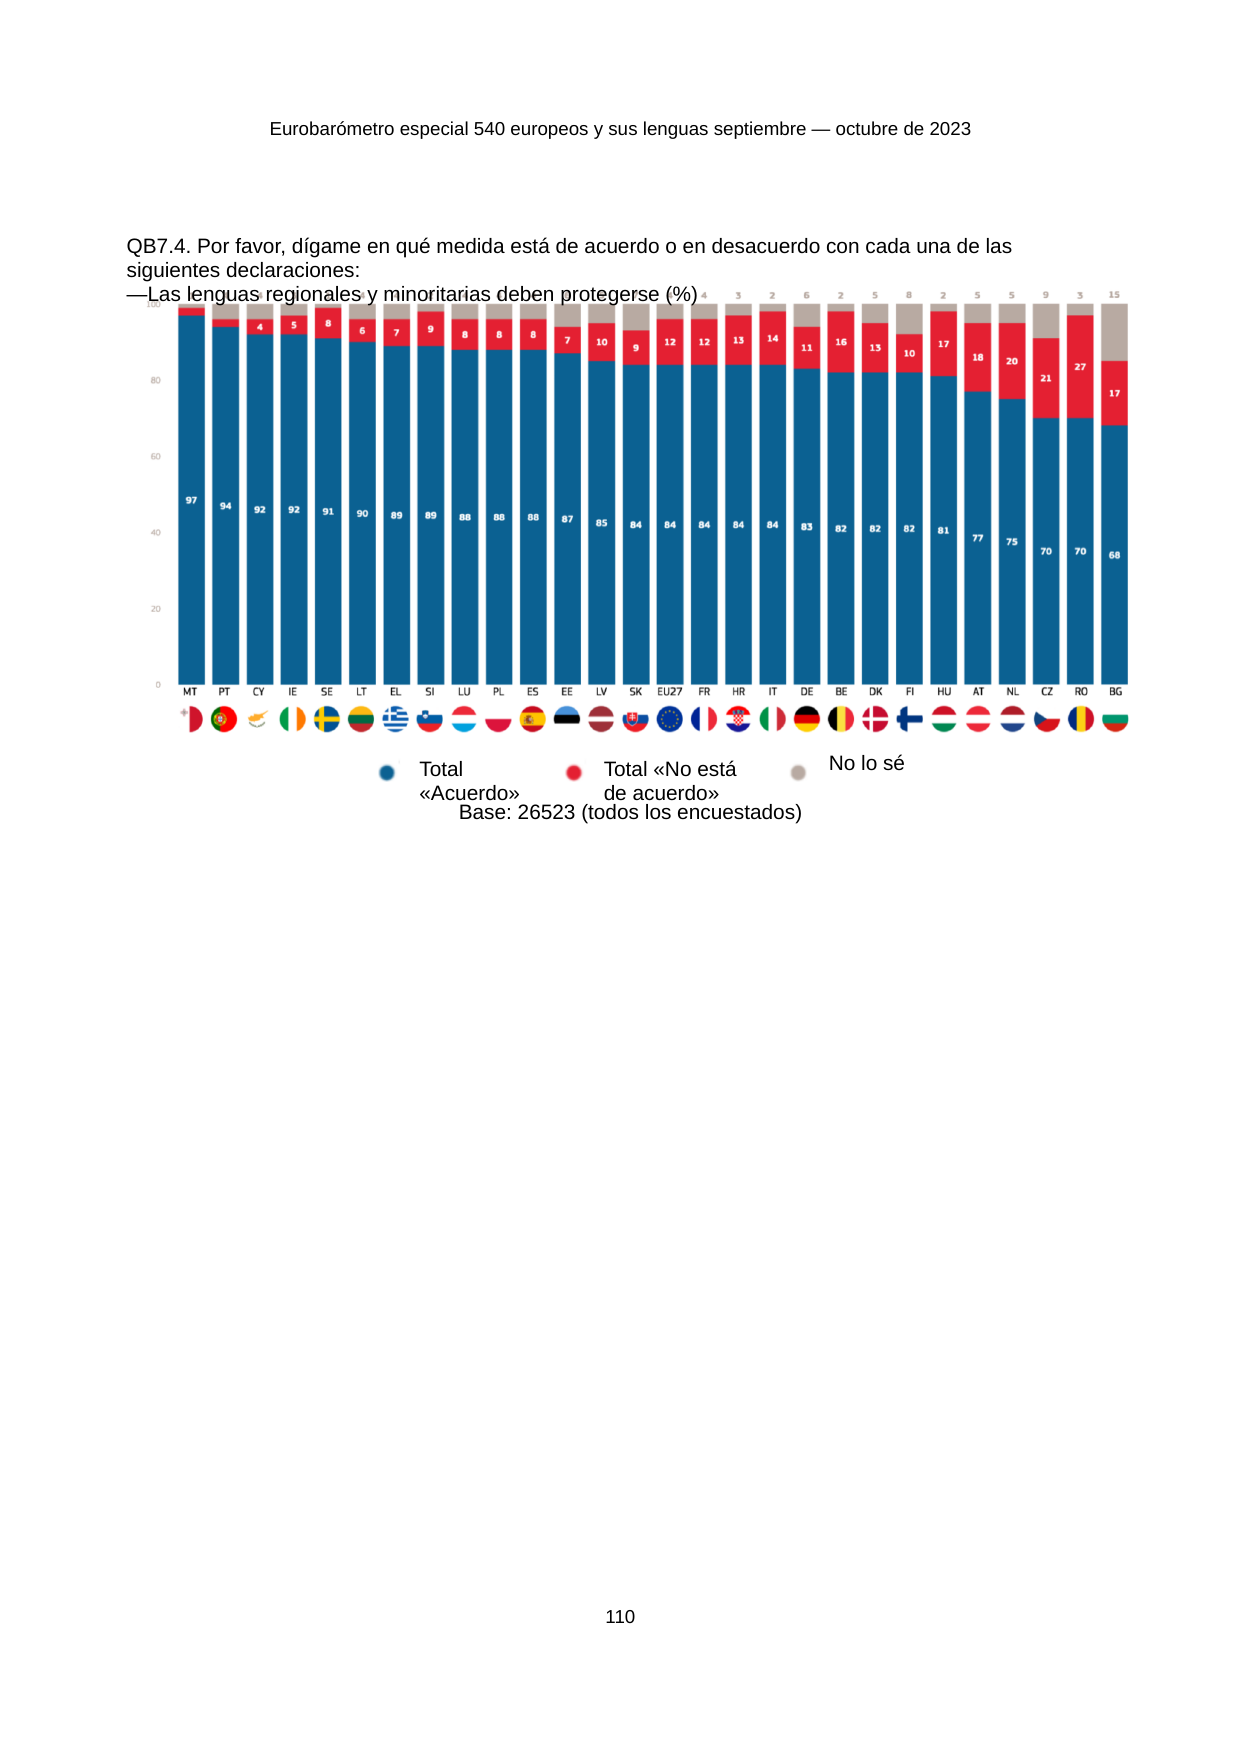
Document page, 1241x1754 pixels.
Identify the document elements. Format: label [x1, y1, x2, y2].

picture [522, 291, 528, 300]
picture [137, 288, 1132, 737]
picture [372, 748, 809, 792]
